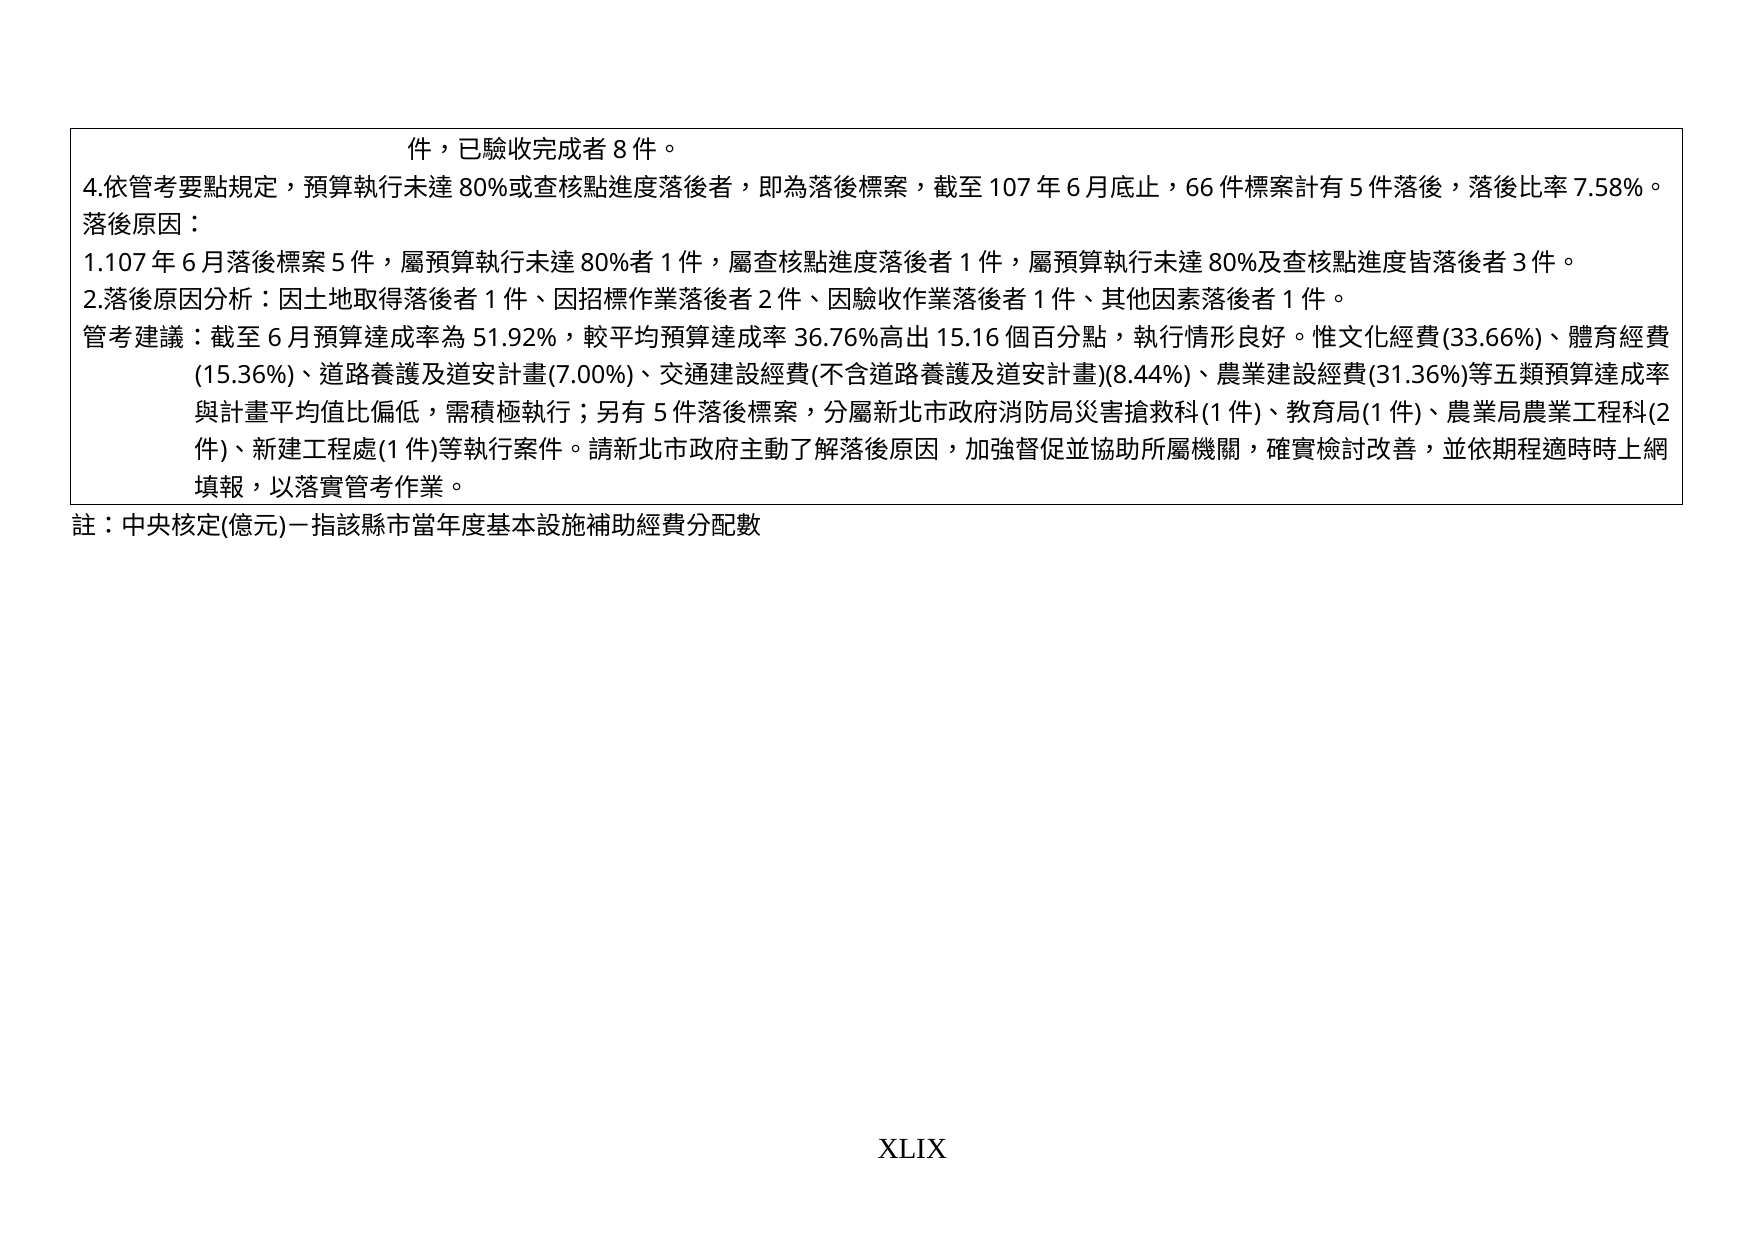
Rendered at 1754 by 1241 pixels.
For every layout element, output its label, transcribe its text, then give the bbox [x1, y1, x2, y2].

table_cell 件，已驗收完成者8件。 4.依管考要點規定，預算執行未達80%或查核點進度落後者，即為落後標案，截至107年6月底止，66件標案計有5件落後，落後比率7.58%。 落後原因： 1.107年6月落後標案5件，屬預算執行未達80%者1件，屬查核點進度落後者1件，屬預算執行未達80%及查核點進度皆落後者3件。 2.落後原因分析：因土地取得落後者1件、因招標作業落後者2件、因驗收作業落後者1件、其他因素落後者1件。 管考建議：截至6月預算達成率為51.92%，較平均預算達成率36.76%高出15.16個百分點，執行情形良好。惟文化經費(33.66%)、體育經費(15.36%)、道路養護及道安計畫(7.00%)、交通建設經費(不含道路養護及道安計畫)(8.44%)、農業建設經費(31.36%)等五類預算達成率與計畫平均值比偏低，需積極執行；另有5件落後標案，分屬新北市政府消防局災害搶救科(1件)、教育局(1件)、農業局農業工程科(2件)、新建工程處(1件)等執行案件。請新北市政府主動了解落後原因，加強督促並協助所屬機關，確實檢討改善，並依期程適時時上網填報，以落實管考作業。 [71, 129, 1682, 504]
text 註：中央核定(億元)－指該縣市當年度基本設施補助經費分配數 [71, 505, 1683, 542]
